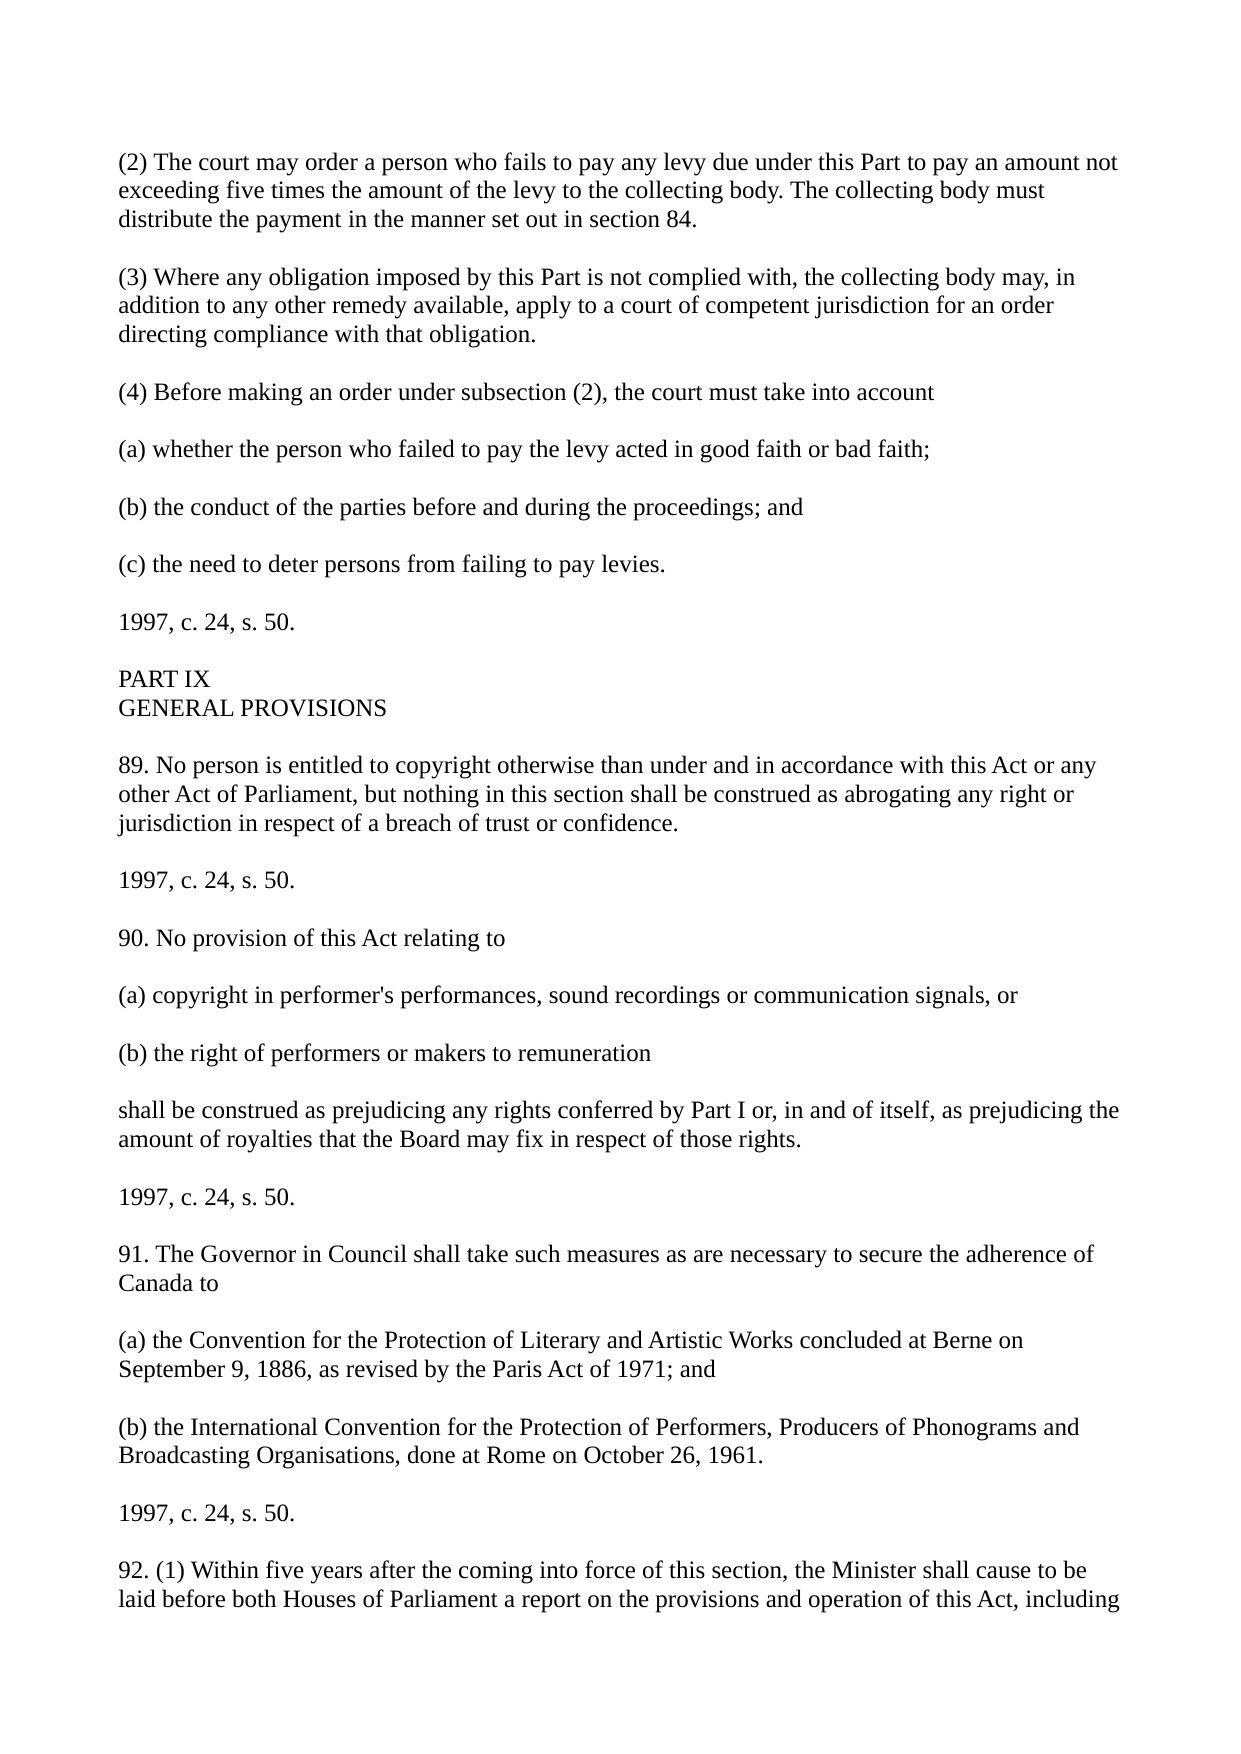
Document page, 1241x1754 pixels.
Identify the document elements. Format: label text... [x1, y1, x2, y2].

text (3) Where any obligation imposed by this Part is not complied with, the collecting body may, in addition to any other remedy available, apply to a court of competent jurisdiction for an order directing compliance with that obligation. [118, 262, 1122, 348]
text 1997, c. 24, s. 50. [118, 1182, 1122, 1211]
text 91. The Governor in Council shall take such measures as are necessary to secure the adherence of Canada to [118, 1239, 1122, 1297]
text shall be construed as prejudicing any rights conferred by Part I or, in and of itself, as prejudicing the amount of royalties that the Board may fix in respect of those rights. [118, 1096, 1122, 1153]
text 1997, c. 24, s. 50. [118, 1498, 1122, 1527]
text 92. (1) Within five years after the coming into force of this section, the Minister shall cause to be laid before both Houses of Parliament a report on the provisions and operation of this Act, including [118, 1556, 1122, 1613]
text (b) the conduct of the parties before and during the proceedings; and [118, 492, 1122, 521]
text PART IX [118, 664, 1122, 693]
text (4) Before making an order under subsection (2), the court must take into account [118, 377, 1122, 406]
text (c) the need to deter persons from failing to pay levies. [118, 549, 1122, 578]
text (b) the right of performers or makers to remuneration [118, 1038, 1122, 1067]
text 1997, c. 24, s. 50. [118, 607, 1122, 636]
text GENERAL PROVISIONS [118, 693, 1122, 722]
text (a) copyright in performer's performances, sound recordings or communication signals, or [118, 981, 1122, 1009]
text 1997, c. 24, s. 50. [118, 866, 1122, 894]
text (2) The court may order a person who fails to pay any levy due under this Part to pay an amount not exceeding five times the amount of the levy to the collecting body. The collecting body must distribute the payment in the manner set out in section 84. [118, 147, 1122, 233]
text (a) the Convention for the Protection of Literary and Artistic Works concluded at Berne on September 9, 1886, as revised by the Paris Act of 1971; and [118, 1326, 1122, 1383]
text (b) the International Convention for the Protection of Performers, Producers of Phonograms and Broadcasting Organisations, done at Rome on October 26, 1961. [118, 1412, 1122, 1469]
text 90. No provision of this Act relating to [118, 923, 1122, 952]
text 89. No person is entitled to copyright otherwise than under and in accordance with this Act or any other Act of Parliament, but nothing in this section shall be construed as abrogating any right or jurisdiction in respect of a breach of trust or confidence. [118, 751, 1122, 837]
text (a) whether the person who failed to pay the levy acted in good faith or bad faith; [118, 434, 1122, 463]
